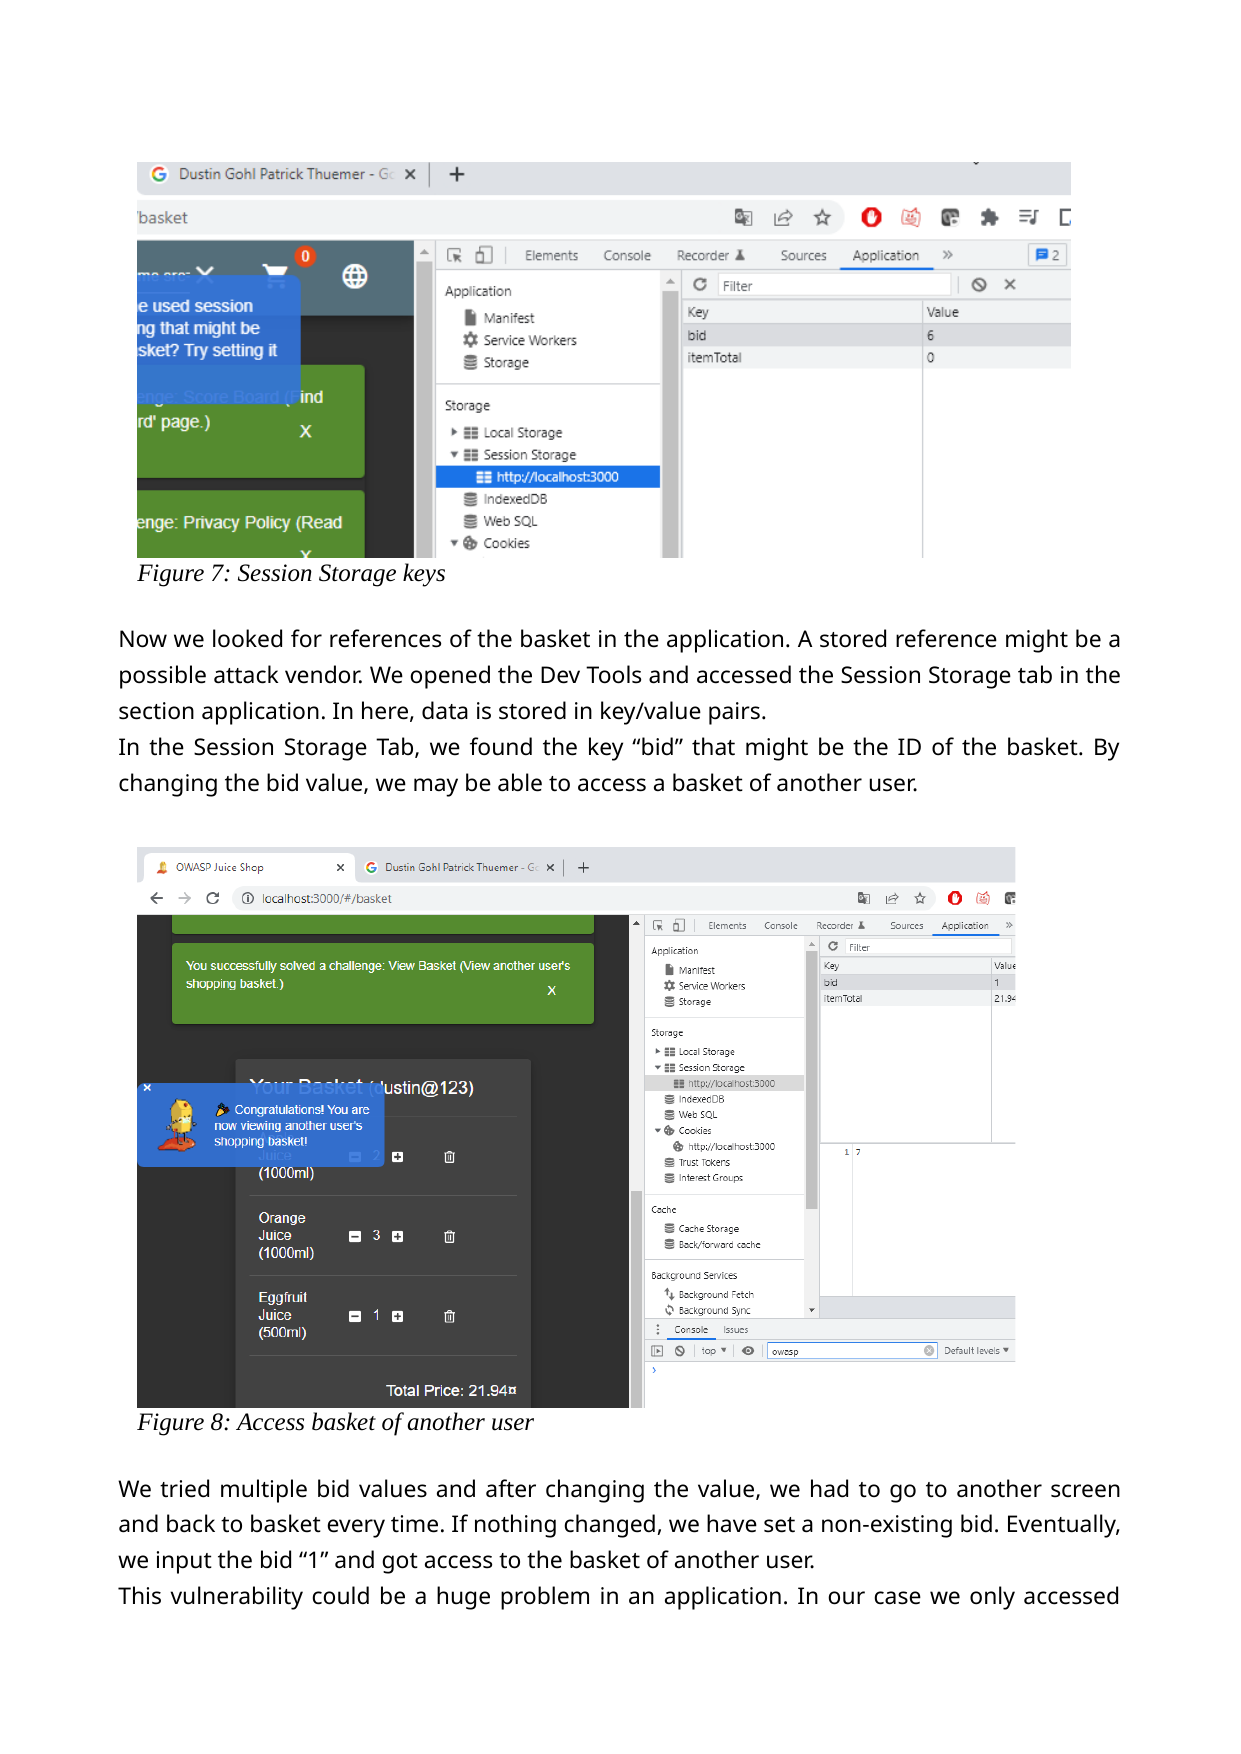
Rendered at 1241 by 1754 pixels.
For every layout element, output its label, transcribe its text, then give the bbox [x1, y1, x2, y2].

text This vulnerability could be a huge problem in an application. In our case we only accessed [118, 1580, 1122, 1612]
text Now we looked for references of the basket in the application. A stored reference might be a possible attack vendor. We opened the Dev Tools and accessed the Session Storage tab in the section application. In here, data is stored in key/value pairs. [118, 623, 1122, 726]
text In the Session Storage Tab, we found the key “bid” that might be the ID of the basket. By changing the bid value, we may be able to access a basket of another user. [118, 731, 1122, 798]
picture [137, 162, 1071, 558]
text Figure 8: Access basket of another user [137, 1408, 1016, 1436]
text Figure 7: Session Storage keys [137, 558, 1071, 587]
picture [137, 847, 1016, 1408]
text We tried multiple bid values and after changing the value, we had to go to another screen and back to basket every time. If nothing changed, we have set a non-existing bid. Eventually, we input the bid “1” and got access to the basket of another user. [118, 1472, 1122, 1576]
